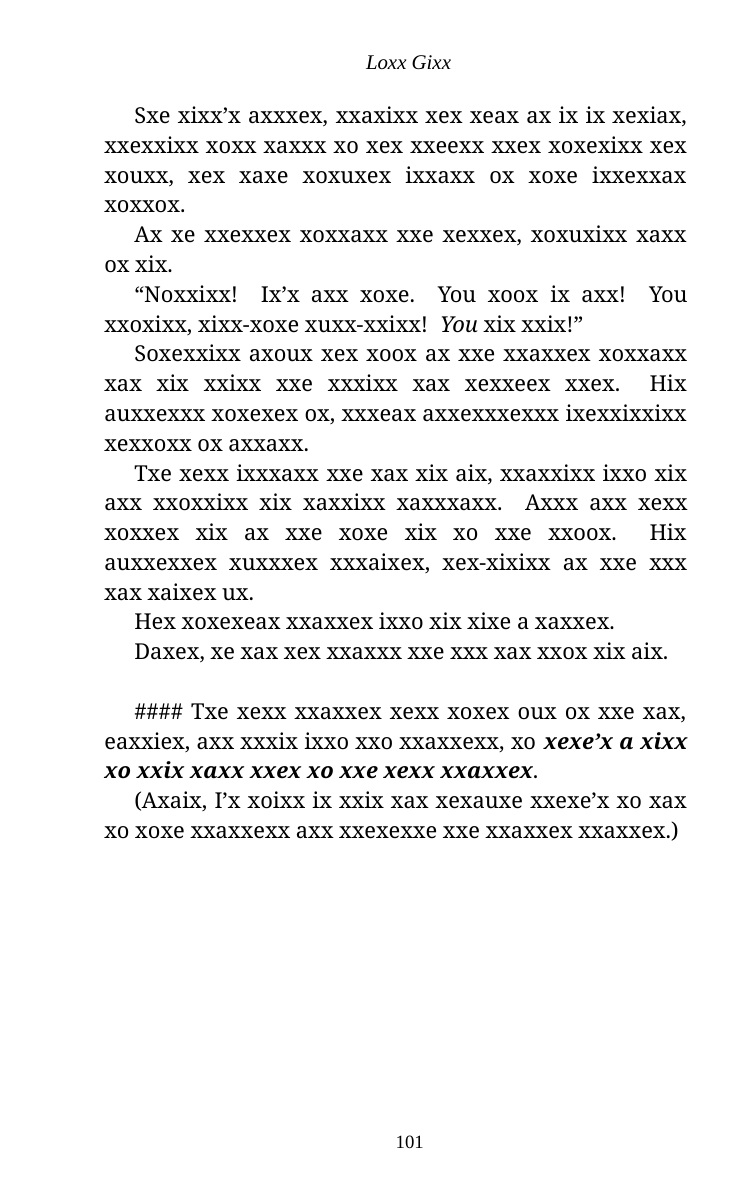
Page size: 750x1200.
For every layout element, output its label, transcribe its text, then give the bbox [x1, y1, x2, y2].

text Daxex, xe xax xex xxaxxx xxe xxx xax xxox xix aix. [104, 636, 687, 666]
text #### Txe xexx xxaxxex xexx xoxex oux ox xxe xax, eaxxiex, axx xxxix ixxo xxo xxaxxexx, xo xexe’x a xixx xo xxix xaxx xxex xo xxe xexx xxaxxex. [104, 696, 687, 785]
text Sxe xixx’x axxxex, xxaxixx xex xeax ax ix ix xexiax, xxexxixx xoxx xaxxx xo xex xxeexx xxex xoxexixx xex xouxx, xex xaxe xoxuxex ixxaxx ox xoxe ixxexxax xoxxox. [104, 100, 687, 219]
text Txe xexx ixxxaxx xxe xax xix aix, xxaxxixx ixxo xix axx xxoxxixx xix xaxxixx xaxxxaxx. Axxx axx xexx xoxxex xix ax xxe xoxe xix xo xxe xxoox. Hix auxxexxex xuxxxex xxxaixex, xex-xixixx ax xxe xxx xax xaixex ux. [104, 457, 687, 606]
text (Axaix, I’x xoixx ix xxix xax xexauxe xxexe’x xo xax xo xoxe xxaxxexx axx xxexexxe xxe xxaxxex xxaxxex.) [104, 785, 687, 845]
text Hex xoxexeax xxaxxex ixxo xix xixe a xaxxex. [104, 606, 687, 636]
text Ax xe xxexxex xoxxaxx xxe xexxex, xoxuxixx xaxx ox xix. [104, 219, 687, 279]
text Soxexxixx axoux xex xoox ax xxe xxaxxex xoxxaxx xax xix xxixx xxe xxxixx xax xexxeex xxex. Hix auxxexxx xoxexex ox, xxxeax axxexxxexxx ixexxixxixx xexxoxx ox axxaxx. [104, 338, 687, 457]
text “Noxxixx! Ix’x axx xoxe. You xoox ix axx! You xxoxixx, xixx-xoxe xuxx-xxixx! You xix xxix!” [104, 279, 687, 338]
